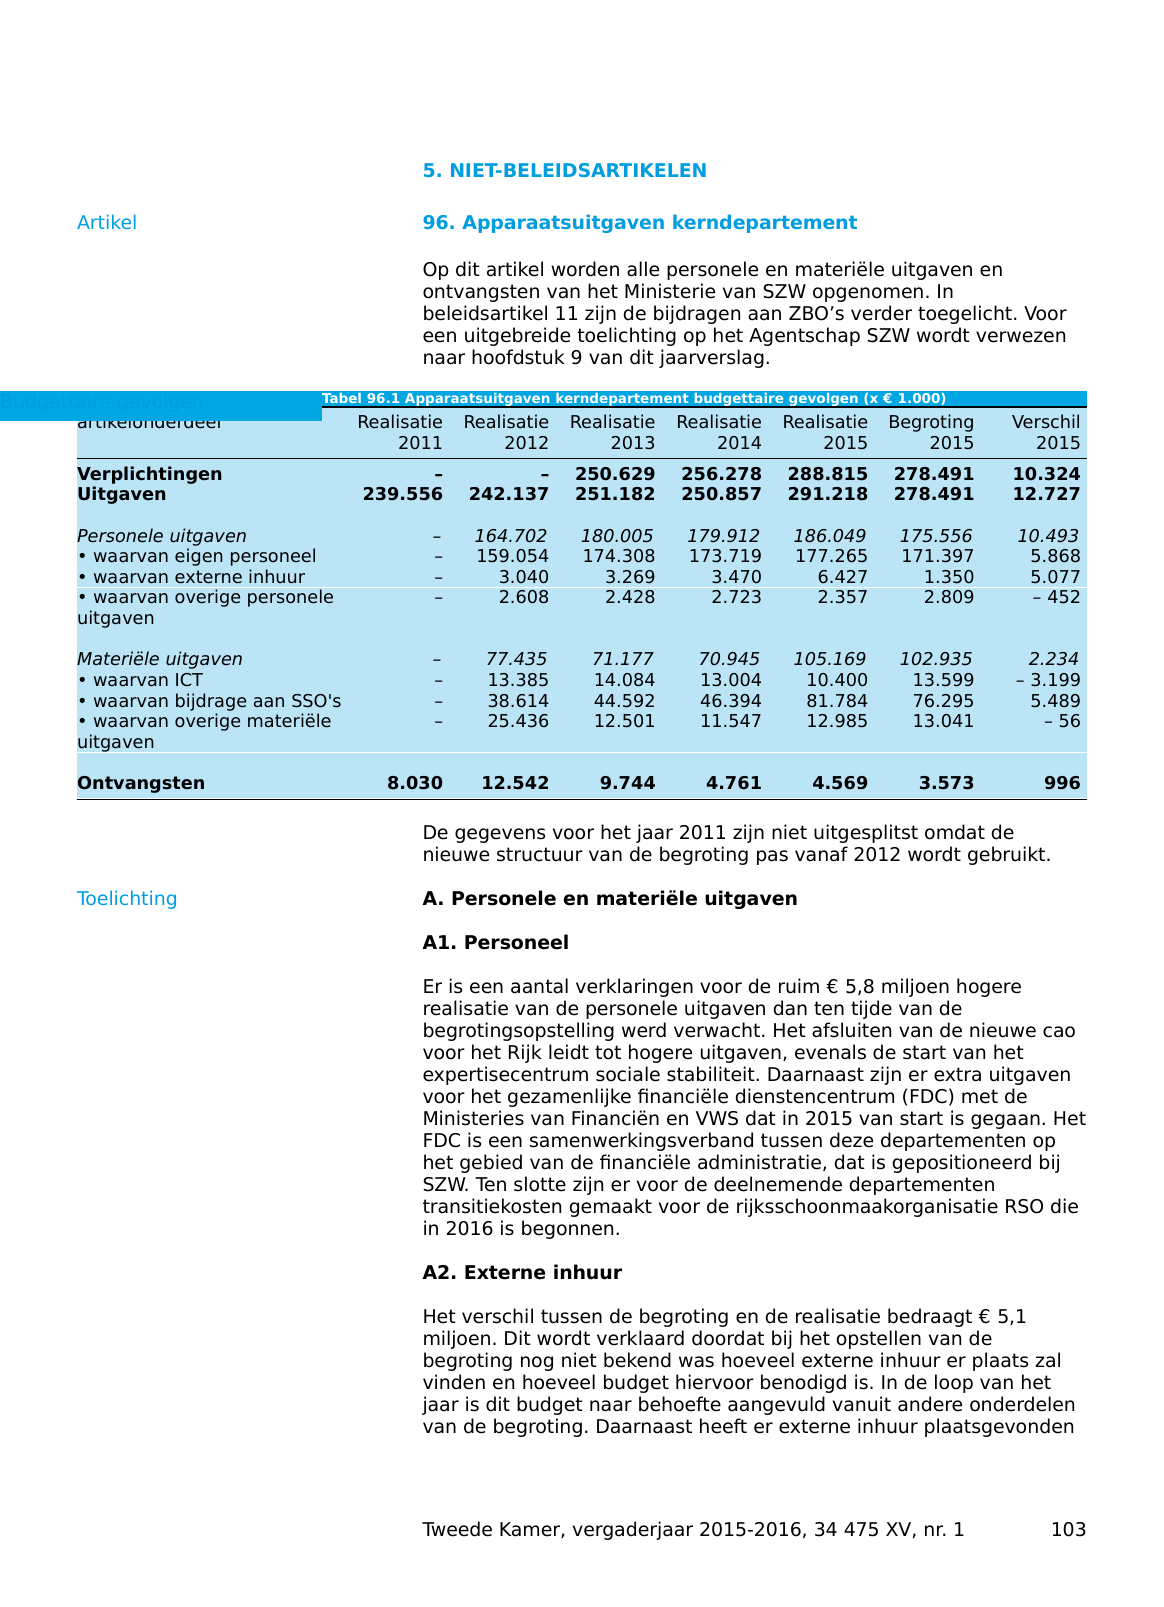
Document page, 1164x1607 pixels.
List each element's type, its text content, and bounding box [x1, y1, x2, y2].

table_cell 2.809 [874, 588, 980, 629]
text Artikel [77, 212, 399, 234]
table_cell 179.912 [661, 526, 768, 546]
text Er is een aantal verklaringen voor de ruim € 5,8 miljoen hogere realisatie van de personele uitgaven dan ten tijde van de begrotingsopstelling werd verwacht. Het afsluiten van de nieuwe cao voor het Rijk leidt tot hogere uitgaven, evenals de start van het expertisecentrum sociale stabiliteit. Daarnaast zijn er extra uitgaven voor het gezamenlijke financiële dienstencentrum (FDC) met de Ministeries van Financiën en VWS dat in 2015 van start is gegaan. Het FDC is een samenwerkingsverband tussen deze departementen op het gebied van de financiële administratie, dat is gepositioneerd bij SZW. Ten slotte zijn er voor de deelnemende departementen transitiekosten gemaakt voor de rijksschoonmaakorganisatie RSO die in 2016 is begonnen. [422, 976, 1087, 1240]
table_cell [980, 505, 1087, 526]
table_cell – 56 [980, 711, 1087, 752]
table_cell 239.556 [343, 484, 449, 505]
table_cell – [343, 670, 449, 691]
table_cell 174.308 [555, 546, 661, 567]
table_cell 71.177 [555, 649, 661, 670]
table_cell [874, 505, 980, 526]
table_cell 9.744 [555, 773, 661, 798]
table_cell 6.427 [768, 567, 874, 587]
table_cell 2.234 [980, 649, 1087, 670]
table_cell 77.435 [449, 649, 555, 670]
table_cell 102.935 [874, 649, 980, 670]
text De gegevens voor het jaar 2011 zijn niet uitgesplitst omdat de nieuwe structuur van de begroting pas vanaf 2012 wordt gebruikt. [422, 822, 1087, 866]
table_cell 3.470 [661, 567, 768, 587]
subtitle A2. Externe inhuur [422, 1262, 1087, 1284]
table_cell 288.815 [768, 459, 874, 484]
table_cell [980, 753, 1087, 773]
text Toelichting [77, 888, 399, 910]
table_cell 10.324 [980, 459, 1087, 484]
table_cell [874, 753, 980, 773]
table_cell 186.049 [768, 526, 874, 546]
table_cell [768, 753, 874, 773]
table_cell [77, 753, 342, 773]
table_cell 5.489 [980, 691, 1087, 711]
table_cell [555, 753, 661, 773]
table_cell 3.040 [449, 567, 555, 587]
table_cell – [343, 588, 449, 629]
table_cell 11.547 [661, 711, 768, 752]
table_cell 5.077 [980, 567, 1087, 587]
table_cell 2.723 [661, 588, 768, 629]
table_cell [343, 753, 449, 773]
table_cell artikelonderdeel [77, 408, 342, 458]
table_cell 81.784 [768, 691, 874, 711]
table_cell 2.357 [768, 588, 874, 629]
text Op dit artikel worden alle personele en materiële uitgaven en ontvangsten van het Ministerie van SZW opgenomen. In beleidsartikel 11 zijn de bijdragen aan ZBO’s verder toegelicht. Voor een uitgebreide toelichting op het Agentschap SZW wordt verwezen naar hoofdstuk 9 van dit jaarverslag. [422, 259, 1087, 369]
table_header Tabel 96.1 Apparaatsuitgaven kerndepartement budgettaire gevolgen (x € 1.000) [0, 391, 1087, 421]
table_cell 250.629 [555, 459, 661, 484]
table_cell 13.599 [874, 670, 980, 691]
table_cell [449, 629, 555, 649]
table_cell [555, 505, 661, 526]
table_cell [77, 629, 342, 649]
table_cell 171.397 [874, 546, 980, 567]
subtitle [77, 234, 399, 242]
table_cell 3.269 [555, 567, 661, 587]
table_cell Uitgaven [77, 484, 342, 505]
table_cell • waarvan overige materiële uitgaven [77, 711, 342, 752]
table_cell [768, 505, 874, 526]
table_cell 46.394 [661, 691, 768, 711]
subtitle 5. NIET-BELEIDSARTIKELEN [422, 160, 1087, 182]
table_cell • waarvan overige personele uitgaven [77, 588, 342, 629]
table_cell Realisatie 2011 [343, 408, 449, 458]
subtitle 96. Apparaatsuitgaven kerndepartement [422, 212, 1087, 234]
table_cell 14.084 [555, 670, 661, 691]
table_cell 242.137 [449, 484, 555, 505]
table_cell – [343, 546, 449, 567]
text Het verschil tussen de begroting en de realisatie bedraagt € 5,1 miljoen. Dit wordt verklaard doordat bij het opstellen van de begroting nog niet bekend was hoeveel externe inhuur er plaats zal vinden en hoeveel budget hiervoor benodigd is. In de loop van het jaar is dit budget naar behoefte aangevuld vanuit andere onderdelen van de begroting. Daarnaast heeft er externe inhuur plaatsgevonden [422, 1306, 1087, 1438]
table_cell 12.501 [555, 711, 661, 752]
table_cell 177.265 [768, 546, 874, 567]
table_cell – [343, 711, 449, 752]
table_cell [768, 629, 874, 649]
table_cell Verplichtingen [77, 459, 342, 484]
table_cell 12.727 [980, 484, 1087, 505]
table_cell [661, 505, 768, 526]
table_cell 4.569 [768, 773, 874, 798]
table_cell 291.218 [768, 484, 874, 505]
table_cell 70.945 [661, 649, 768, 670]
table_cell – [343, 691, 449, 711]
table_cell [449, 753, 555, 773]
table_cell Begroting 2015 [874, 408, 980, 458]
table_cell [661, 629, 768, 649]
table_cell 278.491 [874, 484, 980, 505]
table_cell – [343, 567, 449, 587]
table_cell 1.350 [874, 567, 980, 587]
table_cell [343, 629, 449, 649]
table_cell [661, 753, 768, 773]
table_cell 159.054 [449, 546, 555, 567]
table_cell 13.004 [661, 670, 768, 691]
table_cell [555, 629, 661, 649]
table_cell 8.030 [343, 773, 449, 798]
table_cell 180.005 [555, 526, 661, 546]
table_cell Verschil 2015 [980, 408, 1087, 458]
table_cell 10.493 [980, 526, 1087, 546]
table_cell Realisatie 2012 [449, 408, 555, 458]
table_cell Personele uitgaven [77, 526, 342, 546]
table_cell [980, 629, 1087, 649]
table_cell 2.608 [449, 588, 555, 629]
table_cell 13.041 [874, 711, 980, 752]
table_cell • waarvan externe inhuur [77, 567, 342, 587]
table_cell – 3.199 [980, 670, 1087, 691]
table_cell – [343, 459, 449, 484]
subtitle [77, 910, 399, 918]
table_cell 251.182 [555, 484, 661, 505]
table_cell 250.857 [661, 484, 768, 505]
table_cell 105.169 [768, 649, 874, 670]
table_cell 12.985 [768, 711, 874, 752]
table_cell 164.702 [449, 526, 555, 546]
table_cell 38.614 [449, 691, 555, 711]
table_cell [343, 505, 449, 526]
table_cell Realisatie 2015 [768, 408, 874, 458]
table_cell • waarvan ICT [77, 670, 342, 691]
table_cell – [449, 459, 555, 484]
table_cell 12.542 [449, 773, 555, 798]
table_cell [449, 505, 555, 526]
table_cell 278.491 [874, 459, 980, 484]
table_cell 13.385 [449, 670, 555, 691]
table_cell 76.295 [874, 691, 980, 711]
table_cell 44.592 [555, 691, 661, 711]
table_cell Realisatie 2014 [661, 408, 768, 458]
subtitle A. Personele en materiële uitgaven [422, 888, 1087, 910]
table_cell – [343, 526, 449, 546]
table_cell [77, 505, 342, 526]
table_cell 4.761 [661, 773, 768, 798]
table_cell 2.428 [555, 588, 661, 629]
table_cell 175.556 [874, 526, 980, 546]
table_cell 256.278 [661, 459, 768, 484]
table_cell Realisatie 2013 [555, 408, 661, 458]
table_cell – [343, 649, 449, 670]
table_cell 996 [980, 773, 1087, 798]
table_cell Materiële uitgaven [77, 649, 342, 670]
table_cell 3.573 [874, 773, 980, 798]
subtitle A1. Personeel [422, 932, 1087, 954]
table_cell Ontvangsten [77, 773, 342, 798]
table_cell • waarvan eigen personeel [77, 546, 342, 567]
table_cell 25.436 [449, 711, 555, 752]
table_cell 10.400 [768, 670, 874, 691]
table_cell • waarvan bijdrage aan SSO's [77, 691, 342, 711]
table_cell 173.719 [661, 546, 768, 567]
table_cell – 452 [980, 588, 1087, 629]
table_cell 5.868 [980, 546, 1087, 567]
table_cell [874, 629, 980, 649]
